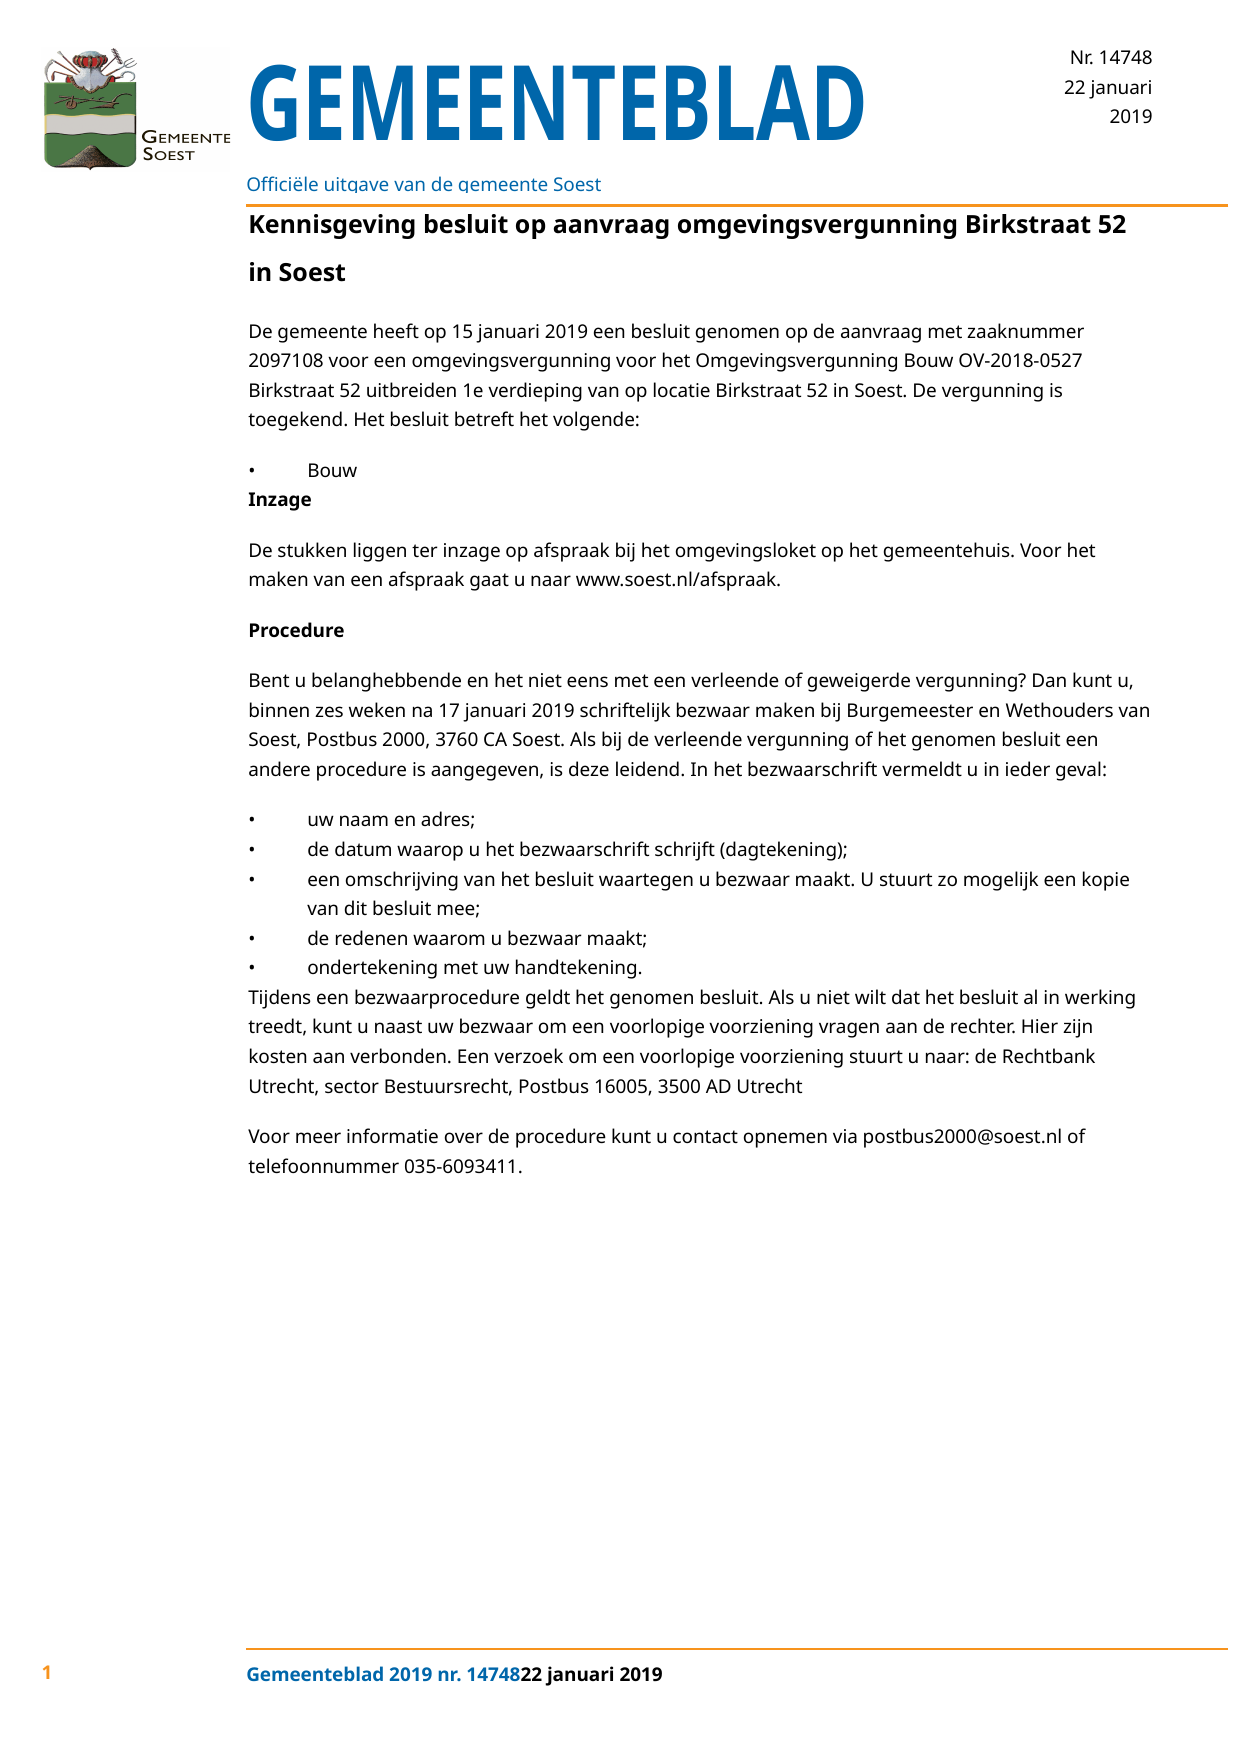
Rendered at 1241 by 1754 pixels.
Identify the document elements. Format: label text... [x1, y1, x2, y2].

text Inzage [248, 487, 1152, 512]
list de redenen waarom u bezwaar maakt; [248, 925, 1152, 951]
list de datum waarop u het bezwaarschrift schrijft (dagtekening); [248, 836, 1152, 862]
text De stukken liggen ter inzage op afspraak bij het omgevingsloket op het gemeentehuis. Voor het maken van een afspraak gaat u naar www.soest.nl/afspraak. [248, 537, 1152, 592]
list Bouw [248, 457, 1152, 483]
text Tijdens een bezwaarprocedure geldt het genomen besluit. Als u niet wilt dat het besluit al in werking treedt, kunt u naast uw bezwaar om een voorlopige voorziening vragen aan de rechter. Hier zijn kosten aan verbonden. Een verzoek om een voorlopige voorziening stuurt u naar: de Rechtbank Utrecht, sector Bestuursrecht, Postbus 16005, 3500 AD Utrecht [248, 984, 1152, 1099]
picture [41, 47, 231, 172]
text Procedure [248, 617, 1152, 643]
text De gemeente heeft op 15 januari 2019 een besluit genomen op de aanvraag met zaaknummer 2097108 voor een omgevingsvergunning voor het Omgevingsvergunning Bouw OV-2018-0527 Birkstraat 52 uitbreiden 1e verdieping van op locatie Birkstraat 52 in Soest. De vergunning is toegekend. Het besluit betreft het volgende: [248, 318, 1152, 432]
list een omschrijving van het besluit waartegen u bezwaar maakt. U stuurt zo mogelijk een kopie van dit besluit mee; [248, 866, 1152, 921]
list uw naam en adres; [248, 807, 1152, 832]
text Bent u belanghebbende en het niet eens met een verleende of geweigerde vergunning? Dan kunt u, binnen zes weken na 17 januari 2019 schriftelijk bezwaar maken bij Burgemeester en Wethouders van Soest, Postbus 2000, 3760 CA Soest. Als bij de verleende vergunning of het genomen besluit een andere procedure is aangegeven, is deze leidend. In het bezwaarschrift vermeldt u in ieder geval: [248, 667, 1152, 782]
text Voor meer informatie over de procedure kunt u contact opnemen via postbus2000@soest.nl of telefoonnummer 035-6093411. [248, 1123, 1152, 1179]
list ondertekening met uw handtekening. [248, 954, 1152, 980]
text Kennisgeving besluit op aanvraag omgevingsvergunning Birkstraat 52 in Soest [248, 207, 1152, 288]
